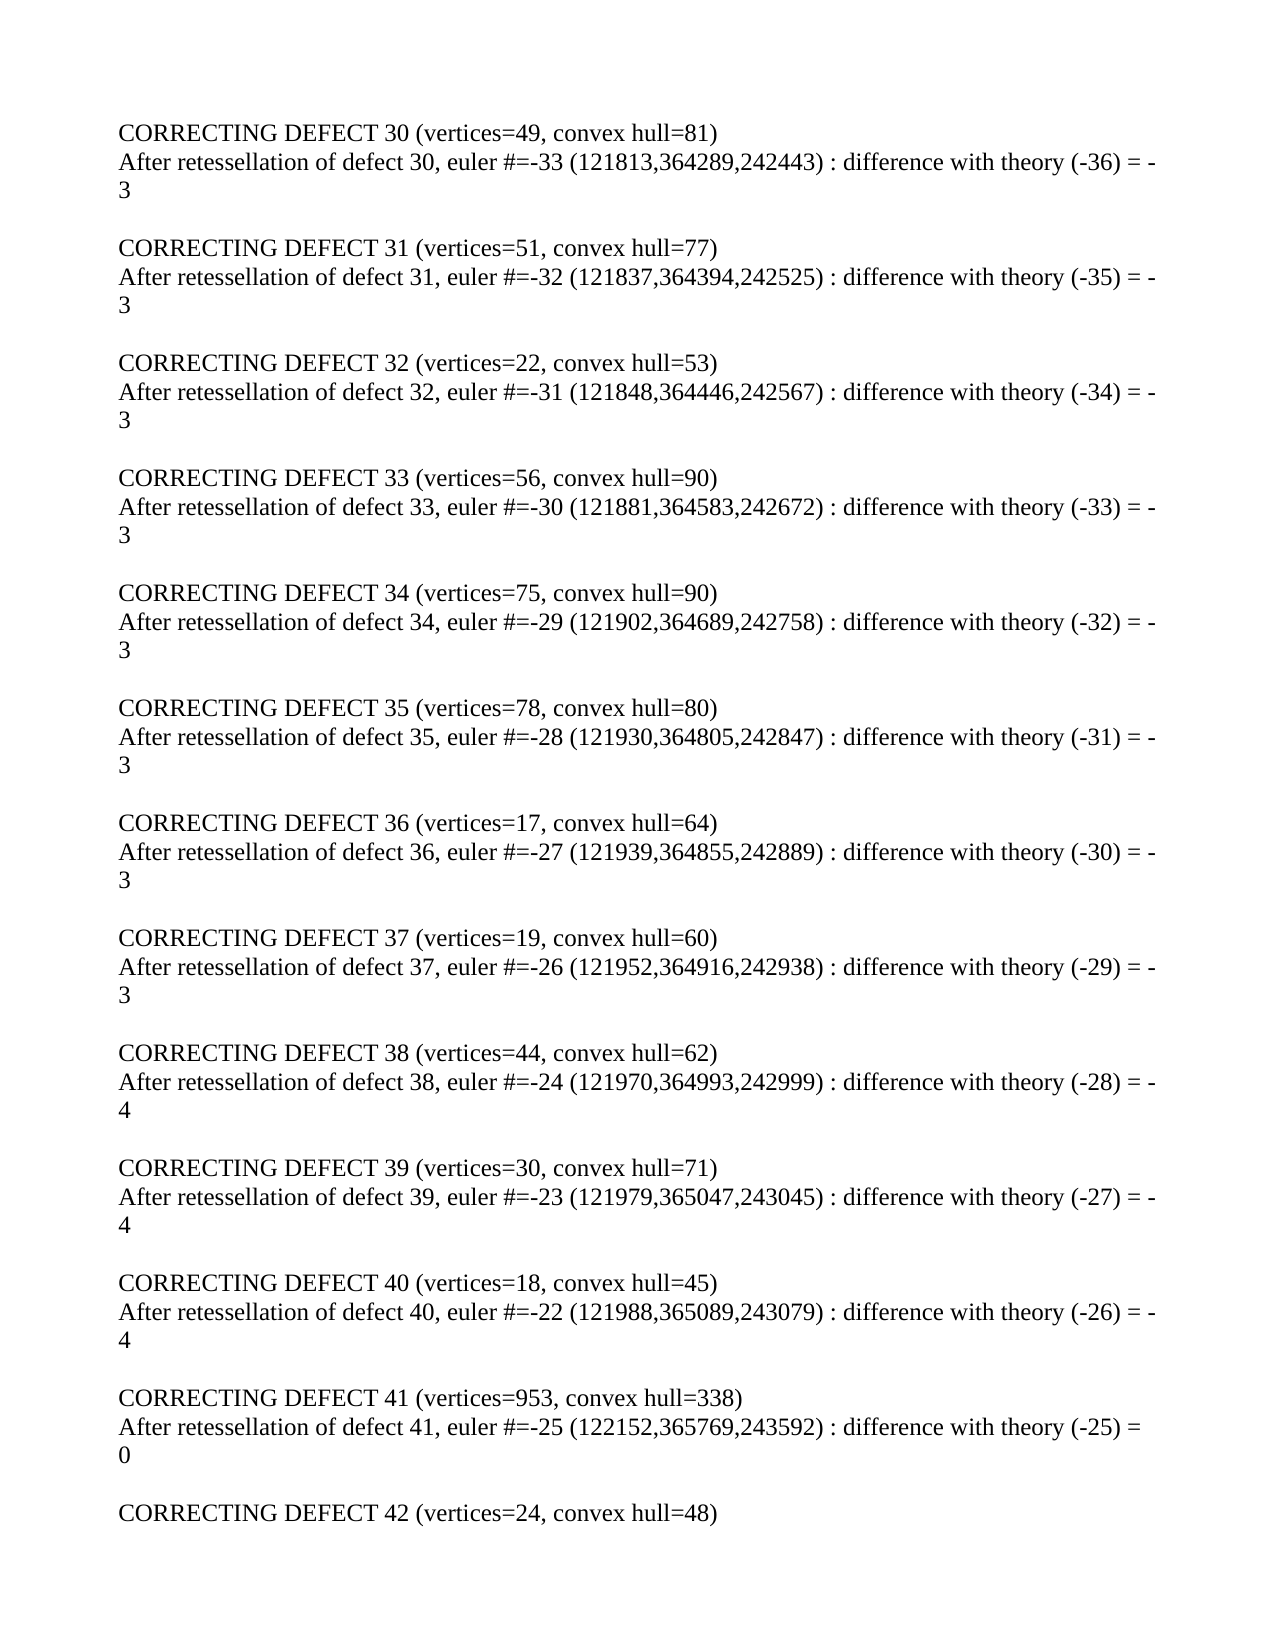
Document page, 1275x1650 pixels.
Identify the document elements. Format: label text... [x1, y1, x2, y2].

text After retessellation of defect 33, euler #=-30 (121881,364583,242672) : difference with theory (-33) = -3 [118, 492, 1157, 549]
text CORRECTING DEFECT 40 (vertices=18, convex hull=45) [118, 1268, 1157, 1297]
text After retessellation of defect 30, euler #=-33 (121813,364289,242443) : difference with theory (-36) = -3 [118, 147, 1157, 204]
text CORRECTING DEFECT 34 (vertices=75, convex hull=90) [118, 578, 1157, 607]
text After retessellation of defect 37, euler #=-26 (121952,364916,242938) : difference with theory (-29) = -3 [118, 952, 1157, 1009]
text After retessellation of defect 32, euler #=-31 (121848,364446,242567) : difference with theory (-34) = -3 [118, 377, 1157, 434]
text After retessellation of defect 35, euler #=-28 (121930,364805,242847) : difference with theory (-31) = -3 [118, 722, 1157, 779]
text CORRECTING DEFECT 42 (vertices=24, convex hull=48) [118, 1498, 1157, 1527]
text After retessellation of defect 39, euler #=-23 (121979,365047,243045) : difference with theory (-27) = -4 [118, 1182, 1157, 1239]
text CORRECTING DEFECT 38 (vertices=44, convex hull=62) [118, 1038, 1157, 1067]
text CORRECTING DEFECT 35 (vertices=78, convex hull=80) [118, 693, 1157, 722]
text After retessellation of defect 40, euler #=-22 (121988,365089,243079) : difference with theory (-26) = -4 [118, 1297, 1157, 1354]
text CORRECTING DEFECT 31 (vertices=51, convex hull=77) [118, 233, 1157, 262]
text After retessellation of defect 36, euler #=-27 (121939,364855,242889) : difference with theory (-30) = -3 [118, 837, 1157, 894]
text CORRECTING DEFECT 30 (vertices=49, convex hull=81) [118, 118, 1157, 147]
text After retessellation of defect 38, euler #=-24 (121970,364993,242999) : difference with theory (-28) = -4 [118, 1067, 1157, 1124]
text CORRECTING DEFECT 41 (vertices=953, convex hull=338) [118, 1383, 1157, 1412]
text After retessellation of defect 41, euler #=-25 (122152,365769,243592) : difference with theory (-25) = 0 [118, 1412, 1157, 1469]
text After retessellation of defect 31, euler #=-32 (121837,364394,242525) : difference with theory (-35) = -3 [118, 262, 1157, 319]
text CORRECTING DEFECT 33 (vertices=56, convex hull=90) [118, 463, 1157, 492]
text CORRECTING DEFECT 36 (vertices=17, convex hull=64) [118, 808, 1157, 837]
text CORRECTING DEFECT 37 (vertices=19, convex hull=60) [118, 923, 1157, 952]
text After retessellation of defect 34, euler #=-29 (121902,364689,242758) : difference with theory (-32) = -3 [118, 607, 1157, 664]
text CORRECTING DEFECT 32 (vertices=22, convex hull=53) [118, 348, 1157, 377]
text CORRECTING DEFECT 39 (vertices=30, convex hull=71) [118, 1153, 1157, 1182]
